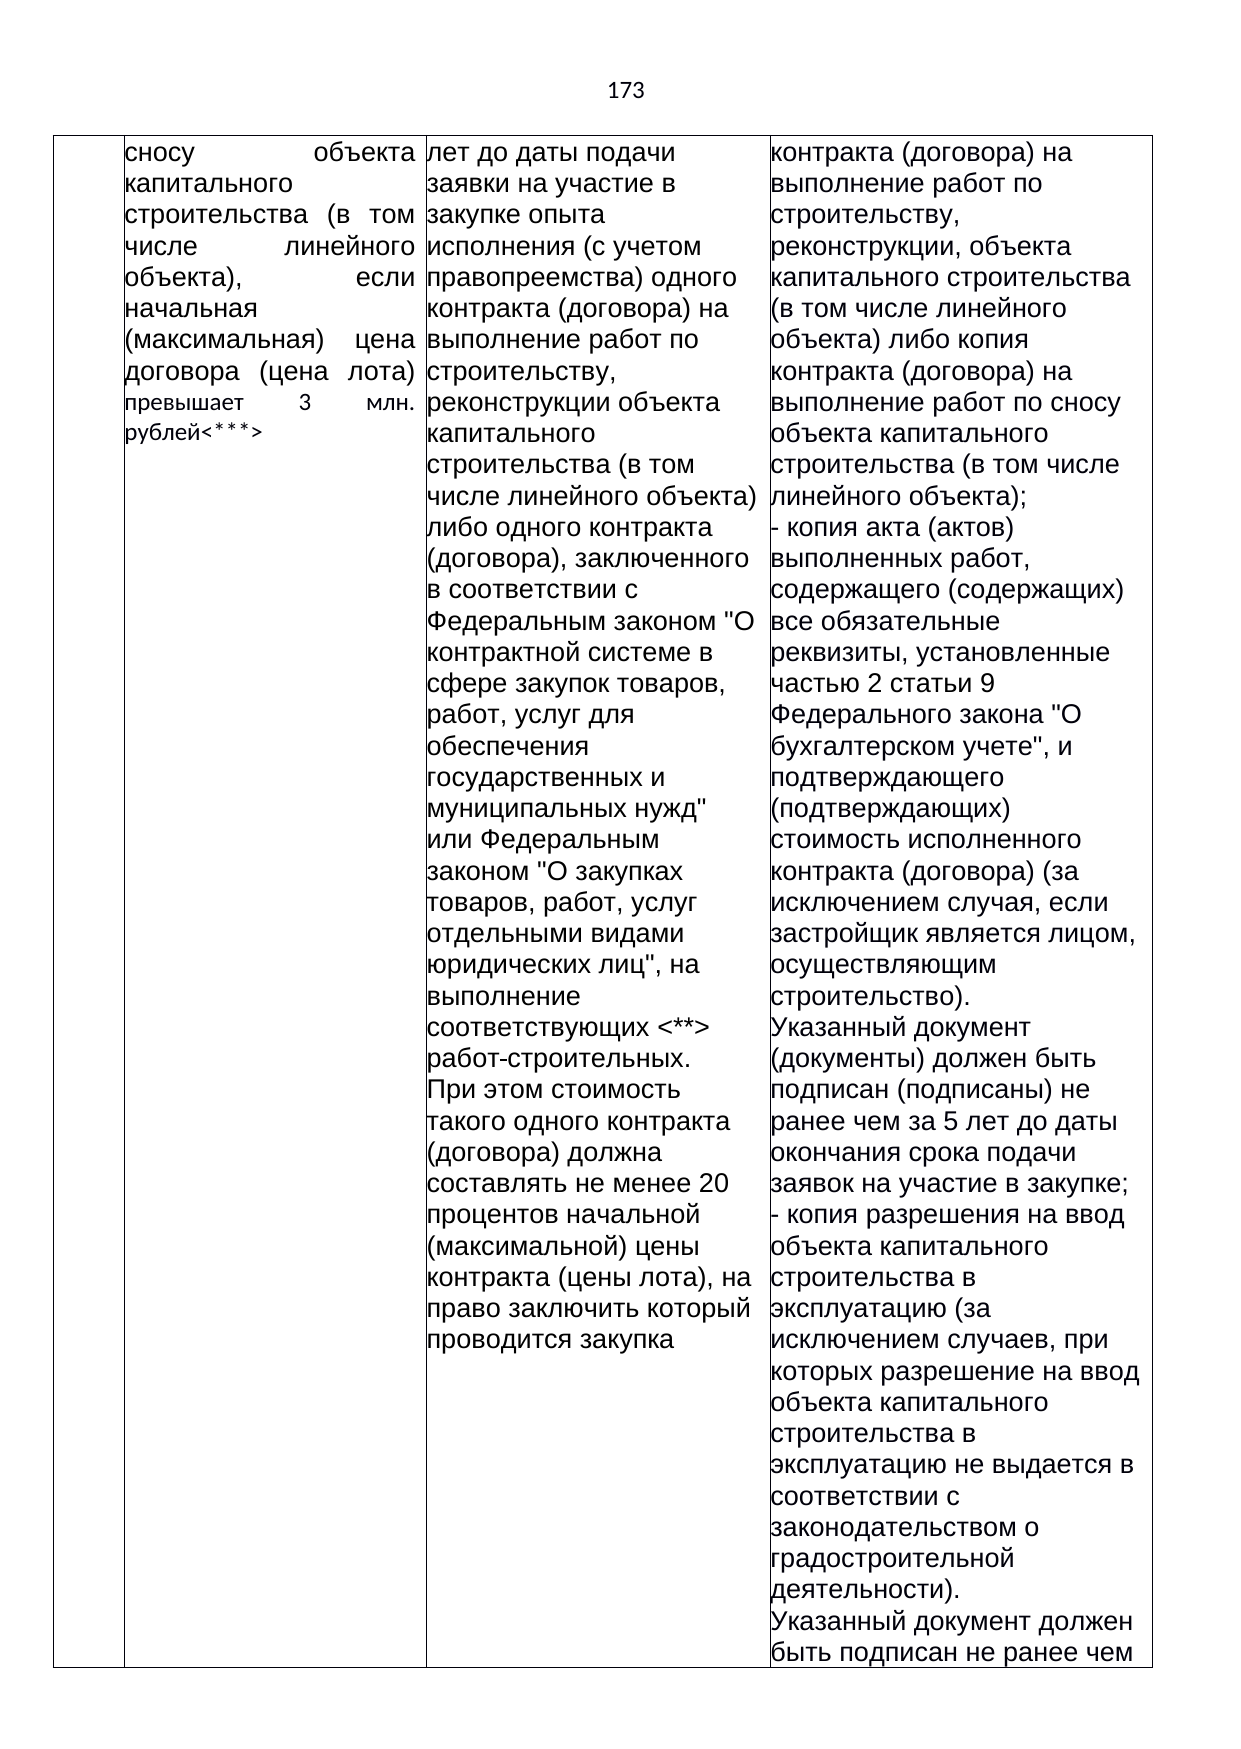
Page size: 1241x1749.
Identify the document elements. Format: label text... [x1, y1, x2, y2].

table_cell [54, 136, 124, 1667]
table_cell контракта (договора) на выполнение работ по строительству, реконструкции, объекта капитального строительства (в том числе линейного объекта) либо копия контракта (договора) на выполнение работ по сносу объекта капитального строительства (в том числе линейного объекта); - копия акта (актов) выполненных работ, содержащего (содержащих) все обязательные реквизиты, установленные частью 2 статьи 9 Федерального закона "О бухгалтерском учете", и подтверждающего (подтверждающих) стоимость исполненного контракта (договора) (за исключением случая, если застройщик является лицом, осуществляющим строительство). Указанный документ (документы) должен быть подписан (подписаны) не ранее чем за 5 лет до даты окончания срока подачи заявок на участие в закупке; - копия разрешения на ввод объекта капитального строительства в эксплуатацию (за исключением случаев, при которых разрешение на ввод объекта капитального строительства в эксплуатацию не выдается в соответствии с законодательством о градостроительной деятельности). Указанный документ должен быть подписан не ранее чем [771, 136, 1152, 1667]
table_cell сносу объекта капитального строительства (в том числе линейного объекта), если начальная (максимальная) цена договора (цена лота) превышает 3 млн. рублей<***> [125, 136, 426, 1667]
table_cell лет до даты подачи заявки на участие в закупке опыта исполнения (с учетом правопреемства) одного контракта (договора) на выполнение работ по строительству, реконструкции объекта капитального строительства (в том числе линейного объекта) либо одного контракта (договора), заключенного в соответствии с Федеральным законом "О контрактной системе в сфере закупок товаров, работ, услуг для обеспечения государственных и муниципальных нужд" или Федеральным законом "О закупках товаров, работ, услуг отдельными видами юридических лиц", на выполнение соответствующих <**> работ строительных. При этом стоимость такого одного контракта (договора) должна составлять не менее 20 процентов начальной (максимальной) цены контракта (цены лота), на право заключить который проводится закупка [427, 136, 770, 1667]
